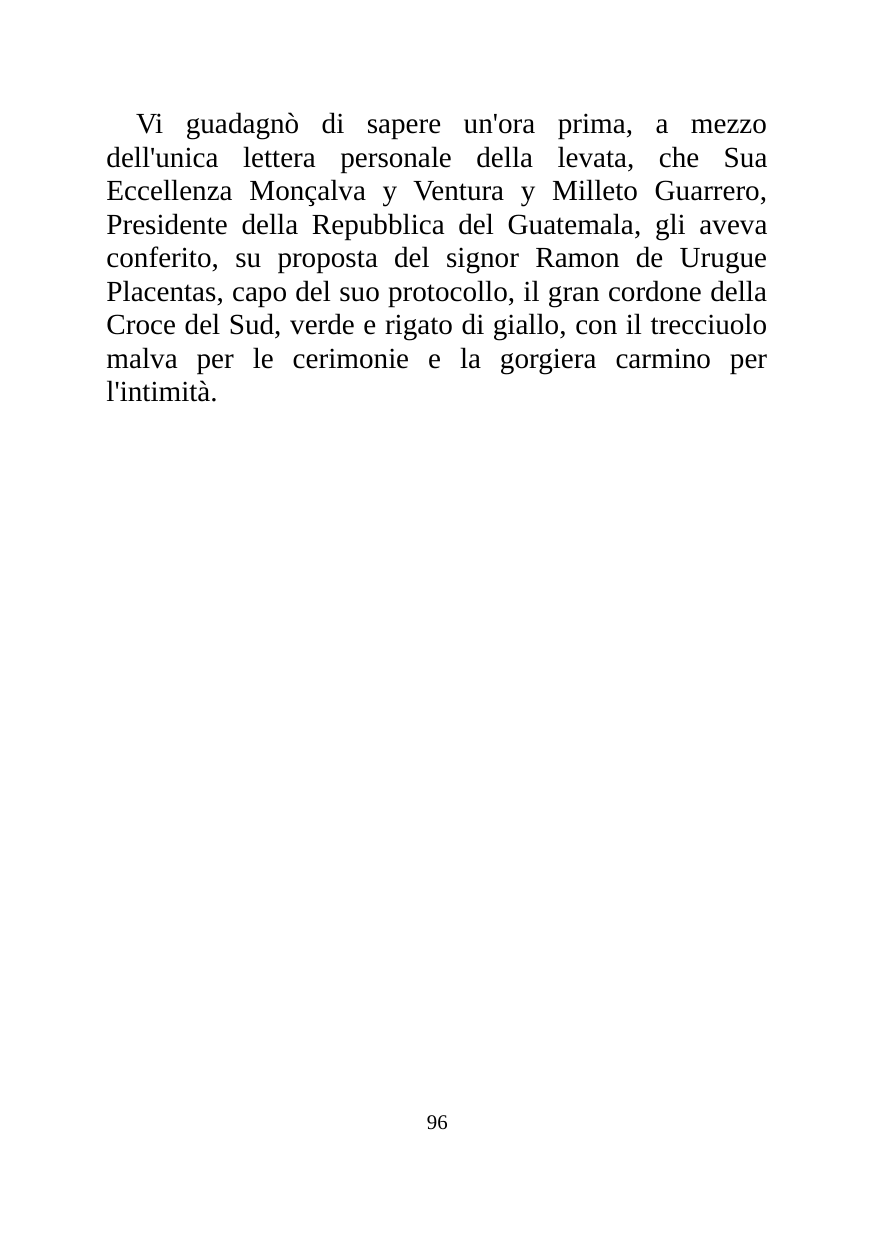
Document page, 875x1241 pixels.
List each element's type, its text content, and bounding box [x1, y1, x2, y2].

text Vi guadagnò di sapere un'ora prima, a mezzo dell'unica lettera personale della levata, che Sua Eccellenza Monçalva y Ventura y Milleto Guarrero, Presidente della Repubblica del Guatemala, gli aveva conferito, su proposta del signor Ramon de Urugue Placentas, capo del suo protocollo, il gran cordone della Croce del Sud, verde e rigato di giallo, con il trecciuolo malva per le cerimonie e la gorgiera carmino per l'intimità. [106, 106, 768, 408]
